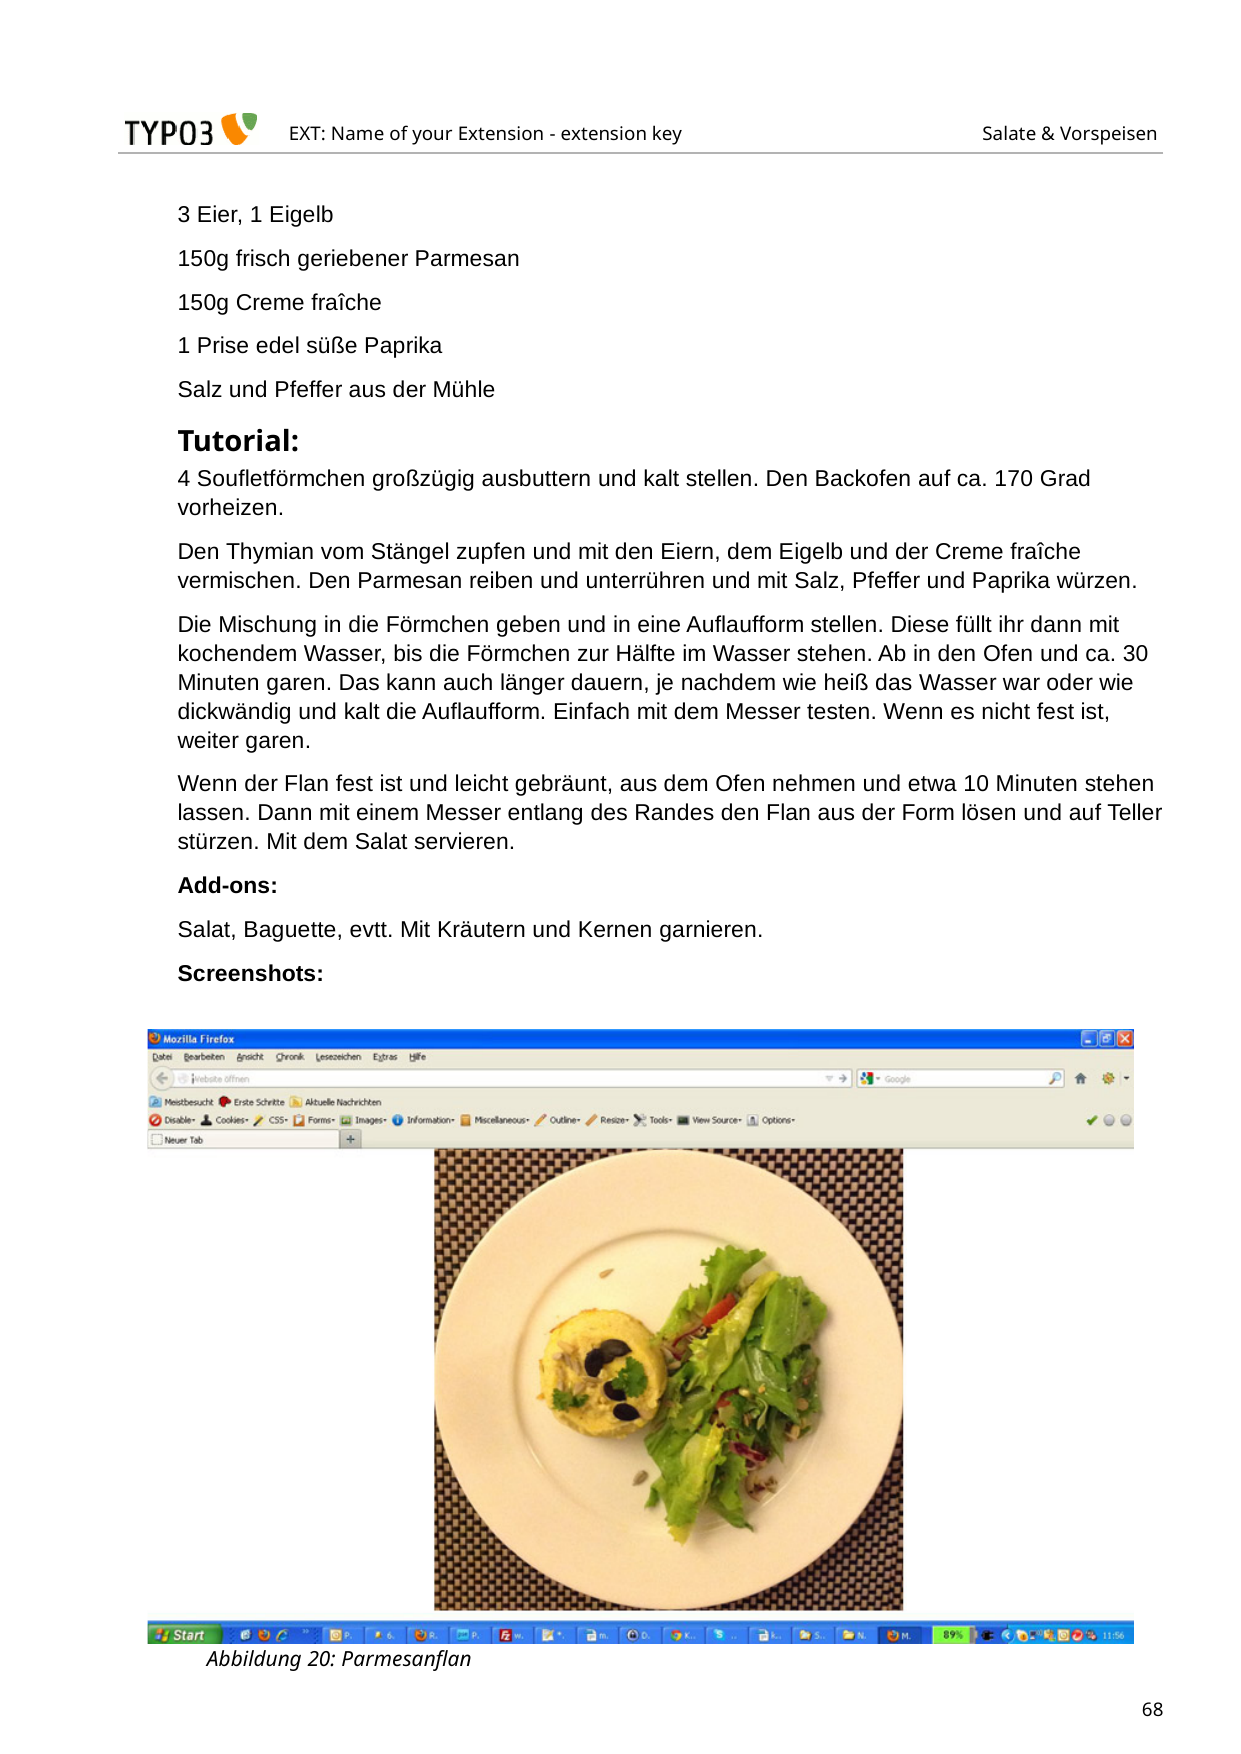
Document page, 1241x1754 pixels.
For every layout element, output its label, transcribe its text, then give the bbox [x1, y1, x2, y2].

text 150g Creme fraîche [177, 289, 1163, 315]
text 3 Eier, 1 Eigelb [177, 202, 1163, 228]
text Salat, Baguette, evtt. Mit Kräutern und Kernen garnieren. [177, 916, 1163, 942]
text Wenn der Flan fest ist und leicht gebräunt, aus dem Ofen nehmen und etwa 10 Minuten stehen lassen. Dann mit einem Messer entlang des Randes den Flan aus der Form lösen und auf Teller stürzen. Mit dem Salat servieren. [177, 771, 1163, 855]
text Den Thymian vom Stängel zupfen und mit den Eiern, dem Eigelb und der Creme fraîche vermischen. Den Parmesan reiben und unterrühren und mit Salz, Pfeffer und Paprika würzen. [177, 538, 1163, 593]
text 150g frisch geriebener Parmesan [177, 245, 1163, 271]
text Add-ons: [177, 872, 1163, 898]
text Abbildung 20: Parmesanflan [207, 1644, 1134, 1672]
picture [147, 1029, 1134, 1644]
text Die Mischung in die Förmchen geben und in eine Auflaufform stellen. Diese füllt ihr dann mit kochendem Wasser, bis die Förmchen zur Hälfte im Wasser stehen. Ab in den Ofen und ca. 30 Minuten garen. Das kann auch länger dauern, je nachdem wie heiß das Wasser war oder wie dickwändig und kalt die Auflaufform. Einfach mit dem Messer testen. Wenn es nicht fest ist, weiter garen. [177, 611, 1163, 753]
picture [124, 112, 260, 145]
subtitle Tutorial: [177, 420, 1163, 460]
text Screenshots: [177, 960, 1163, 986]
text 4 Soufletförmchen großzügig ausbuttern und kalt stellen. Den Backofen auf ca. 170 Grad vorheizen. [177, 466, 1163, 521]
text Salz und Pfeffer aus der Mühle [177, 377, 1163, 403]
text 1 Prise edel süße Paprika [177, 333, 1163, 359]
